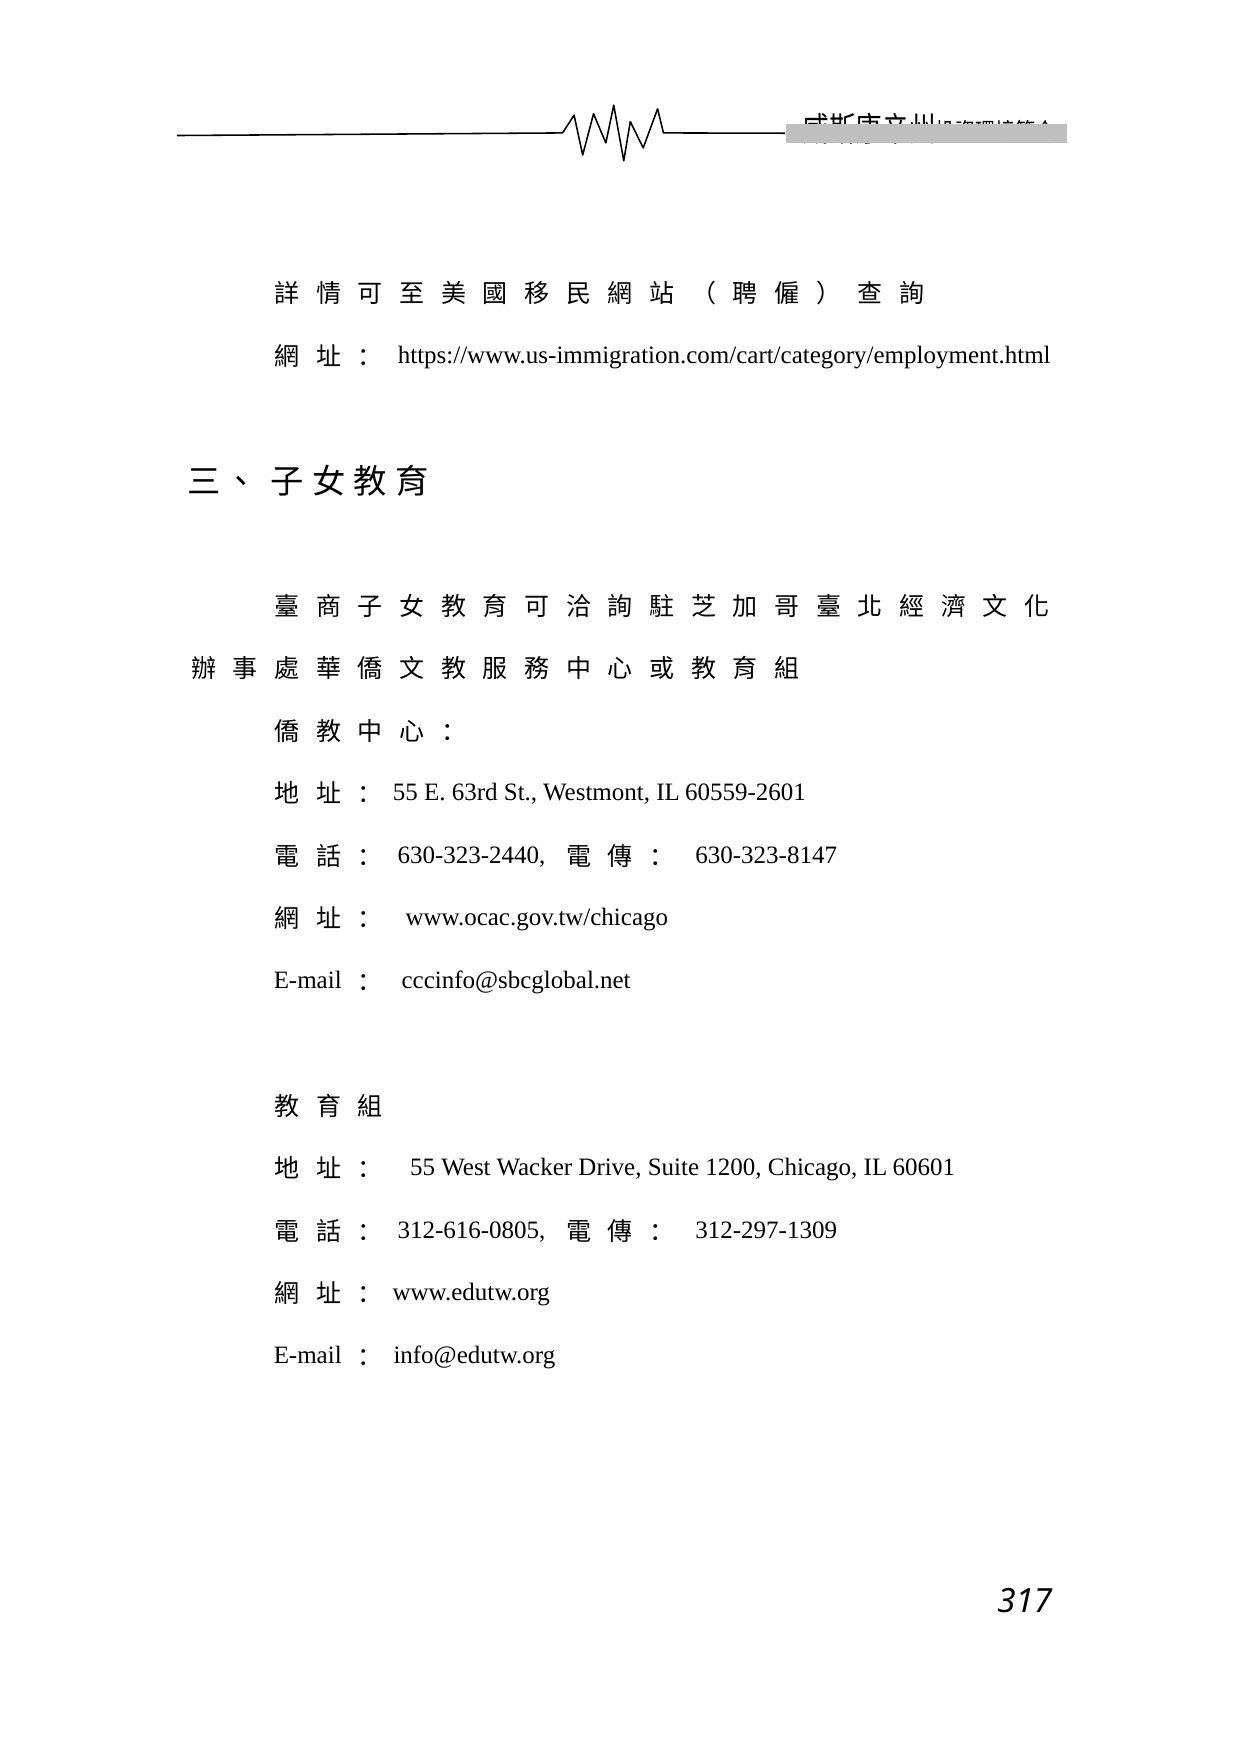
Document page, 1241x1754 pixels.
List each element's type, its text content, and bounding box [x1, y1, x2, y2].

text 地址：55 West Wacker Drive, Suite 1200, Chicago, IL 60601 [232, 1125, 1058, 1188]
text E-mail：info@edutw.org [232, 1313, 1058, 1375]
text 網址：www.edutw.org [232, 1250, 1058, 1313]
text 電話：630-323-2440, 電傳：630-323-8147 [232, 813, 1058, 875]
text 三、子女教育 [183, 438, 1058, 500]
text 網址：www.ocac.gov.tw/chicago [232, 875, 1058, 938]
text 網址：https://www.us-immigration.com/cart/category/employment.html [183, 313, 1058, 375]
text 電話：312-616-0805, 電傳：312-297-1309 [232, 1188, 1058, 1250]
text 臺商子女教育可洽詢駐芝加哥臺北經濟文化辦事處華僑文教服務中心或教育組 [183, 563, 1058, 688]
text 僑教中心： [232, 688, 1058, 750]
text 詳情可至美國移民網站（聘僱）查詢 [183, 250, 1058, 313]
text 地址：55 E. 63rd St., Westmont, IL 60559-2601 [232, 750, 1058, 813]
text 教育組 [232, 1063, 1058, 1125]
text E-mail：cccinfo@sbcglobal.net [232, 938, 1058, 1000]
